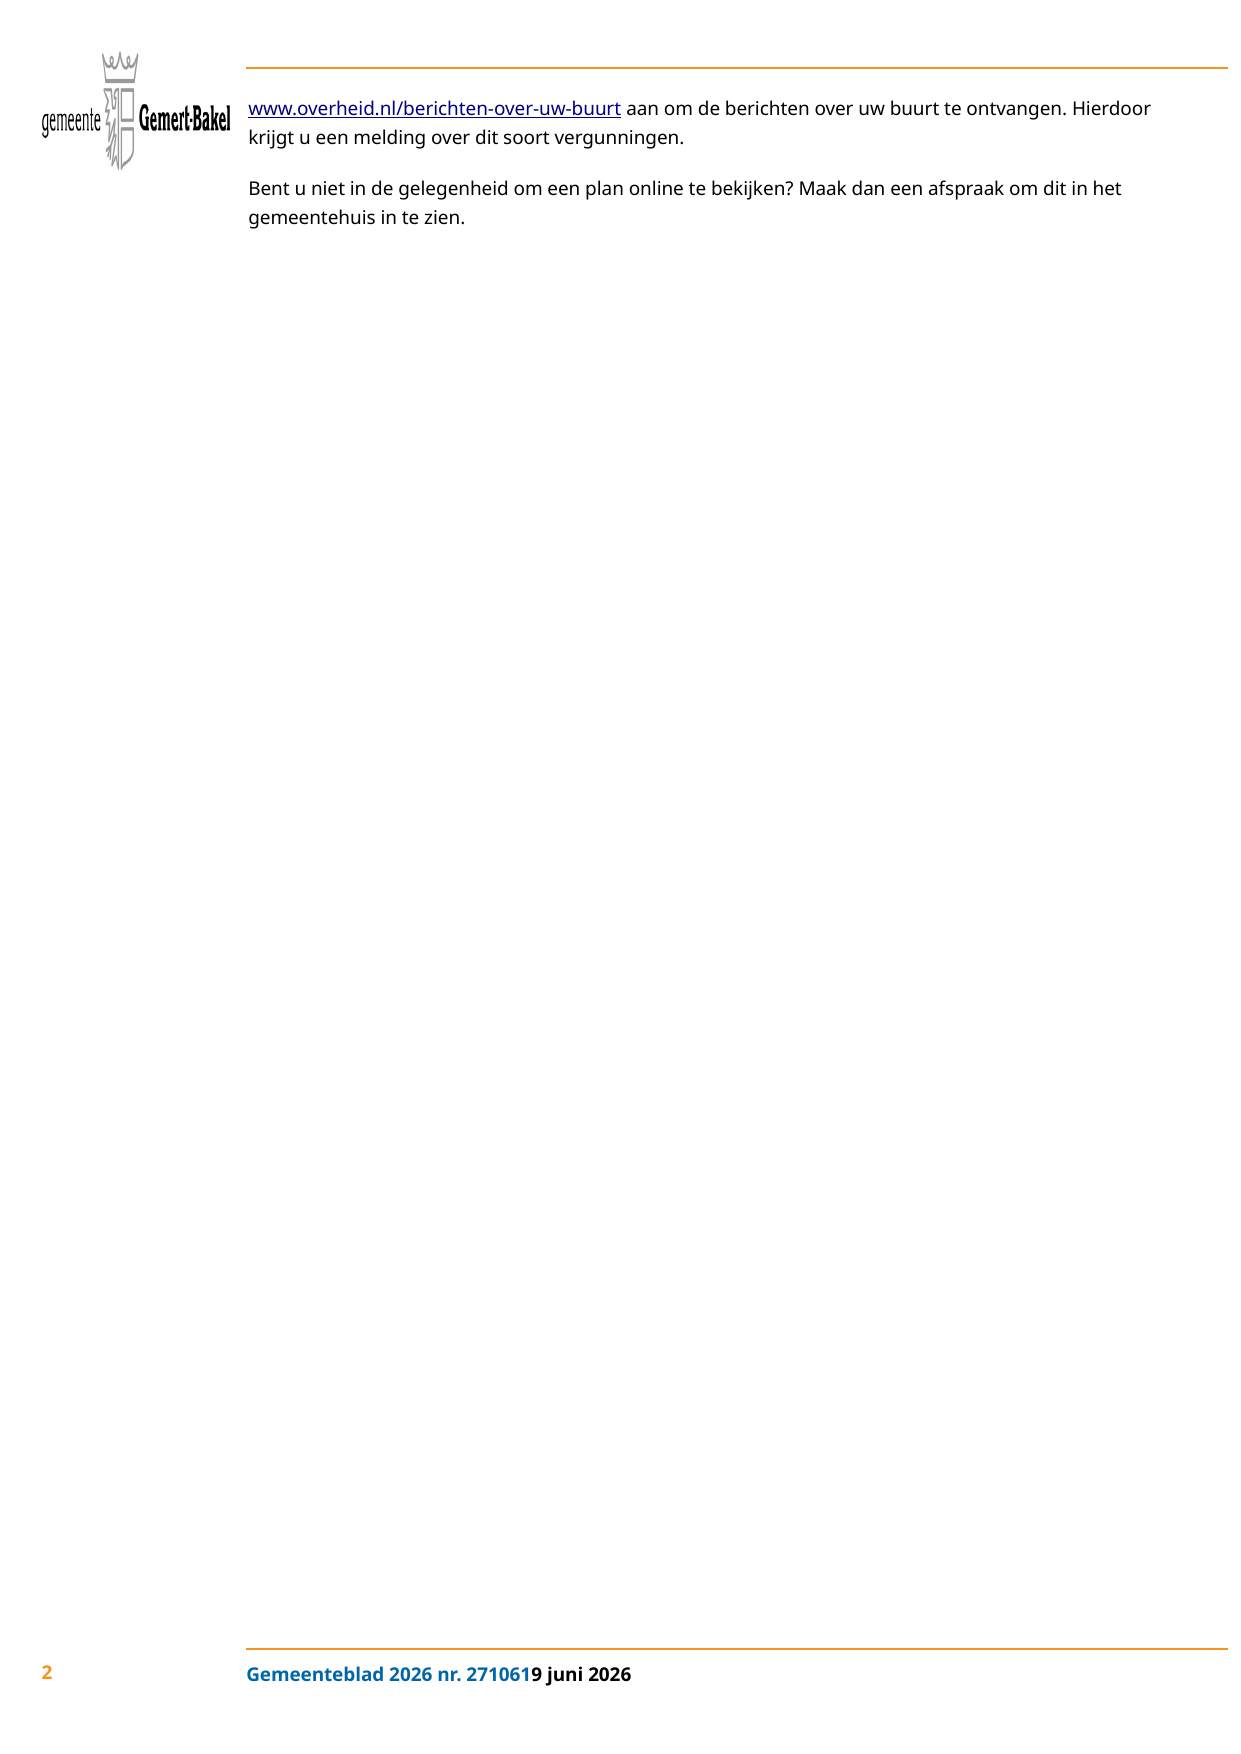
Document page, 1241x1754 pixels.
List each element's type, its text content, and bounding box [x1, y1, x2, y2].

text Bent u niet in de gelegenheid om een plan online te bekijken? Maak dan een afspraak om dit in het gemeentehuis in te zien. [248, 175, 1152, 230]
picture [41, 47, 231, 172]
text www.overheid.nl/berichten-over-uw-buurt aan om de berichten over uw buurt te ontvangen. Hierdoor krijgt u een melding over dit soort vergunningen. [248, 95, 1152, 150]
